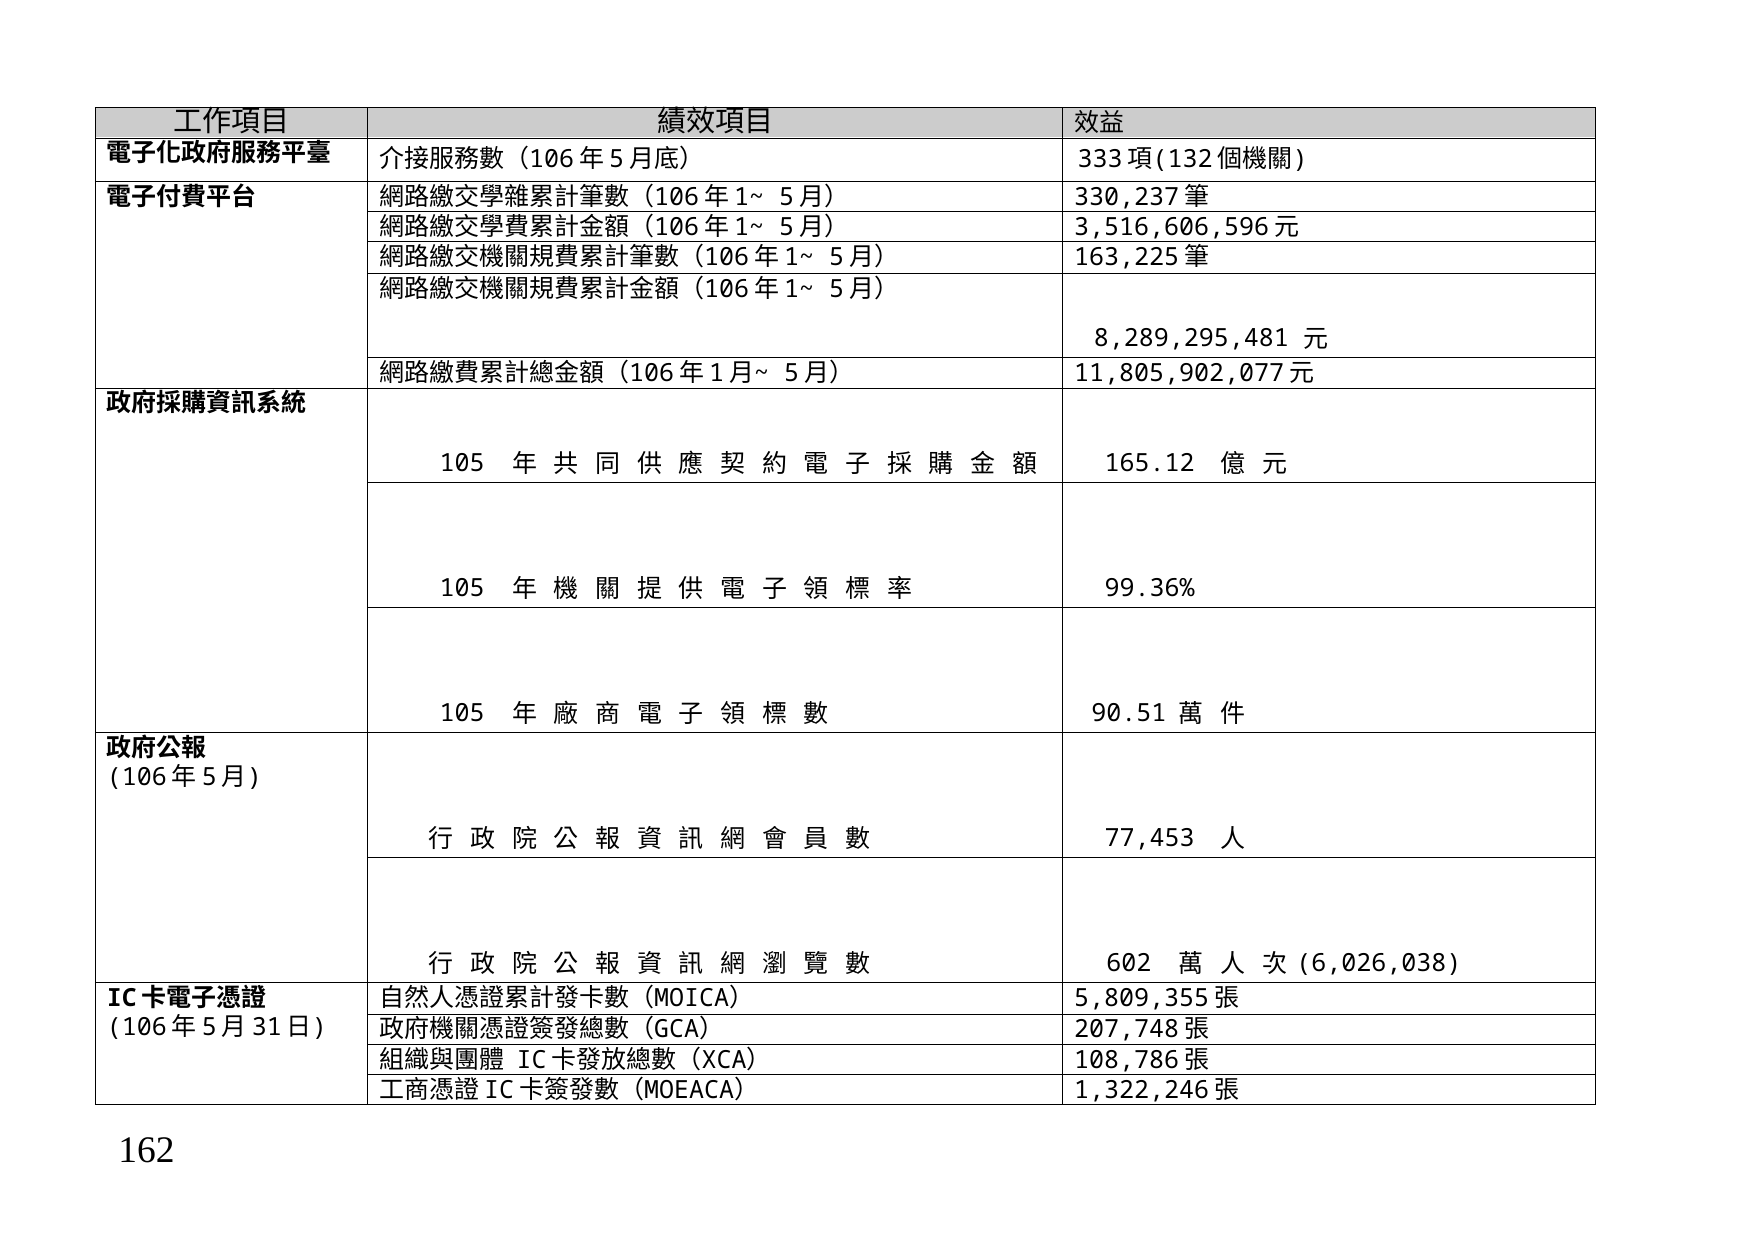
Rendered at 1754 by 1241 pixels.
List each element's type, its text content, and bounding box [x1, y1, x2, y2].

table_cell 網路繳交學費累計金額（106年1~ 5月） [368, 212, 1062, 241]
table_header 工作項目 [96, 108, 367, 137]
table_cell 網路繳交機關規費累計筆數（106年1~ 5月） [368, 242, 1062, 273]
table_cell 網路繳費累計總金額（106年1月~ 5月） [368, 358, 1062, 387]
table_cell 介接服務數（106年5月底） [368, 139, 1062, 181]
table_cell 207,748張 [1063, 1015, 1595, 1044]
table_cell 1,322,246張 [1063, 1075, 1595, 1104]
table_cell 網路繳交機關規費累計金額（106年1~ 5月） [368, 274, 1062, 357]
table_cell 99.36% [1063, 483, 1595, 607]
table_header 效益 [1063, 108, 1595, 137]
table_cell 163,225筆 [1063, 242, 1595, 273]
table_cell 3,516,606,596元 [1063, 212, 1595, 241]
table_cell 組織與團體 IC卡發放總數（XCA） [368, 1045, 1062, 1074]
table_cell 105年機關提供電子領標率 [368, 483, 1062, 607]
table_cell 電子化政府服務平臺 [96, 139, 367, 181]
table_cell 政府公報 (106年5月) [96, 733, 367, 982]
table_cell 電子付費平台 [96, 182, 367, 387]
table_cell 政府機關憑證簽發總數（GCA） [368, 1015, 1062, 1044]
table_cell IC卡電子憑證 (106年5月31日) [96, 983, 367, 1104]
table_cell 108,786張 [1063, 1045, 1595, 1074]
table_cell 333項(132個機關) [1063, 139, 1595, 181]
table_cell 5,809,355張 [1063, 983, 1595, 1013]
table_cell 90.51萬件 [1063, 608, 1595, 732]
table_cell 行政院公報資訊網瀏覽數 [368, 858, 1062, 982]
table_cell 330,237筆 [1063, 182, 1595, 211]
table_cell 602萬人次(6,026,038) [1063, 858, 1595, 982]
table_cell 自然人憑證累計發卡數（MOICA） [368, 983, 1062, 1013]
table_cell 8,289,295,481元 [1063, 274, 1595, 357]
table_cell 105年共同供應契約電子採購金額 [368, 389, 1062, 482]
table_cell 77,453人 [1063, 733, 1595, 857]
table_header 績效項目 [368, 108, 1062, 137]
table_cell 行政院公報資訊網會員數 [368, 733, 1062, 857]
table_cell 105年廠商電子領標數 [368, 608, 1062, 732]
table_cell 工商憑證IC卡簽發數（MOEACA） [368, 1075, 1062, 1104]
table_cell 165.12億元 [1063, 389, 1595, 482]
table_cell 政府採購資訊系統 [96, 389, 367, 732]
table_cell 網路繳交學雜累計筆數（106年1~ 5月） [368, 182, 1062, 211]
table_cell 11,805,902,077元 [1063, 358, 1595, 387]
